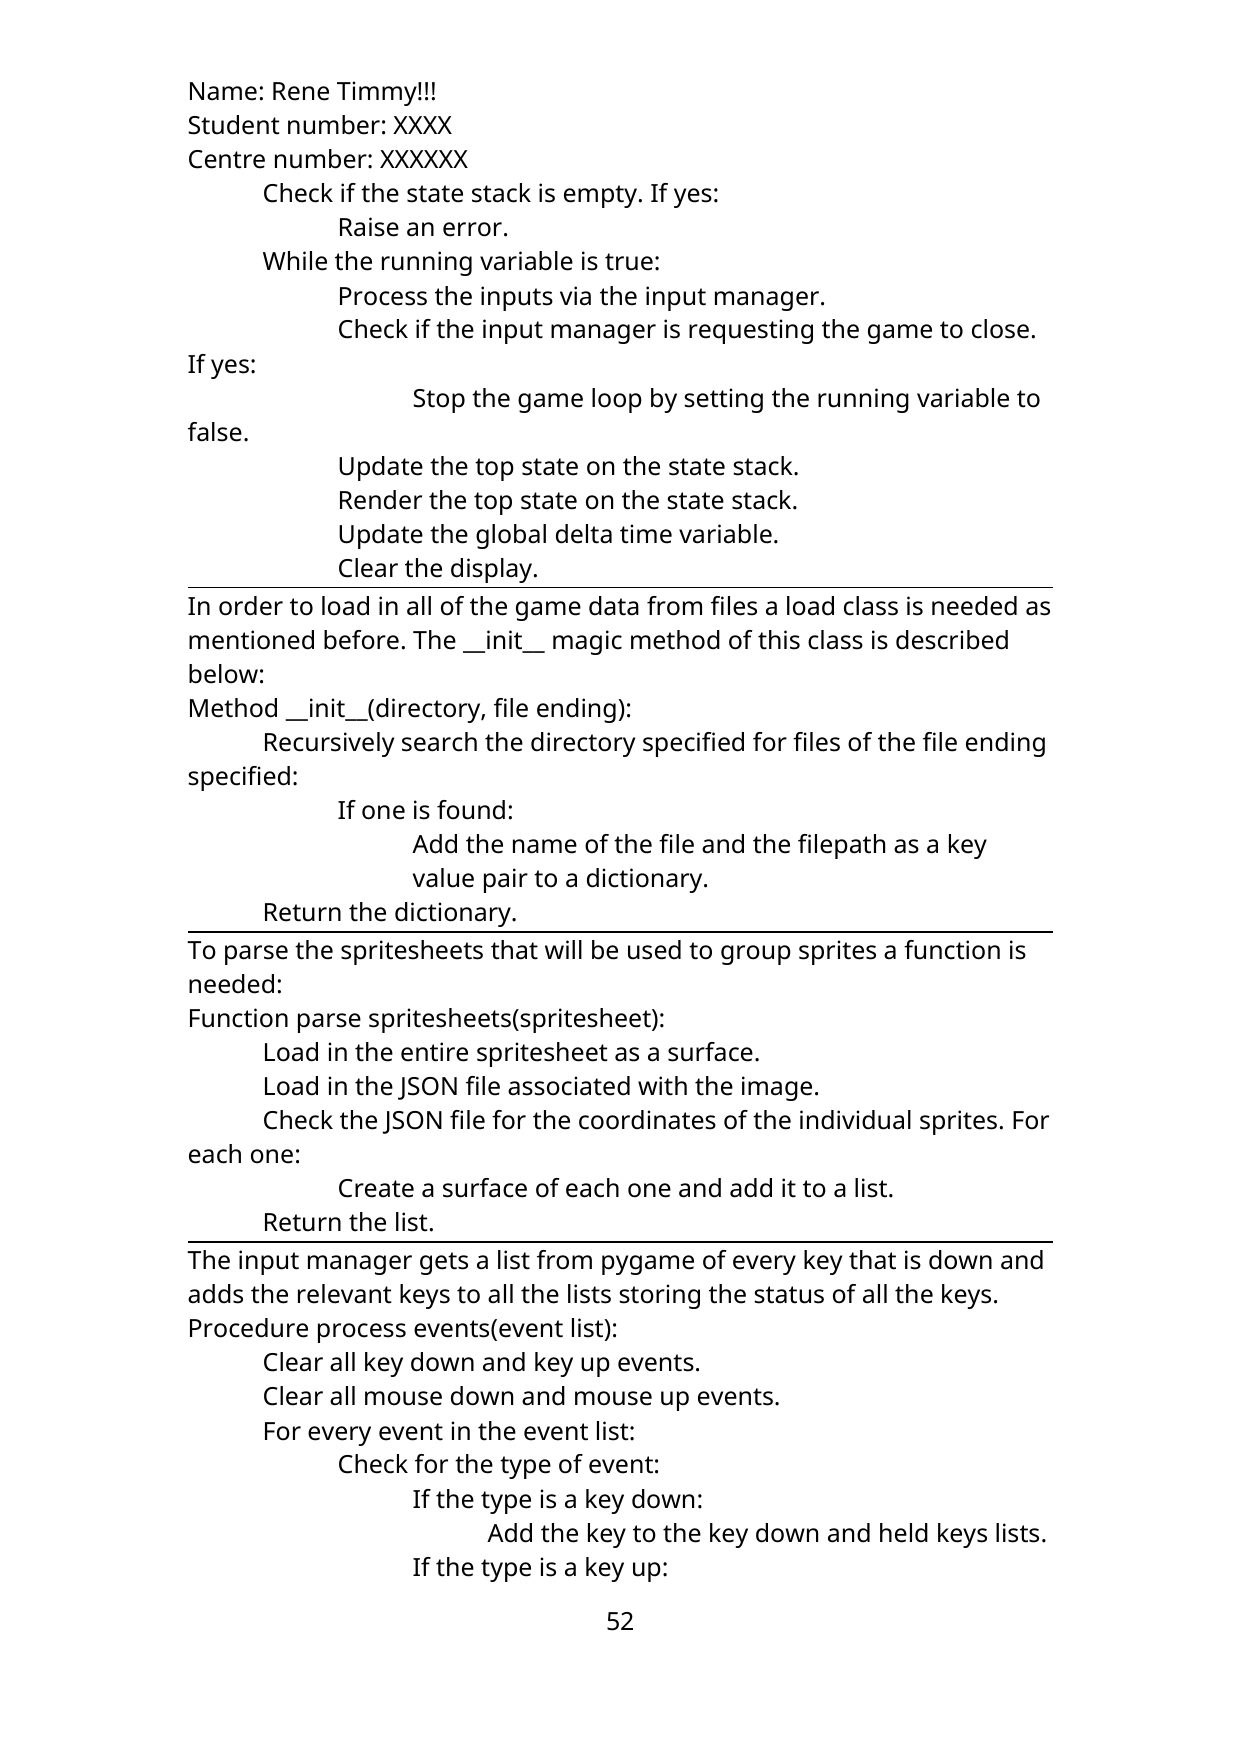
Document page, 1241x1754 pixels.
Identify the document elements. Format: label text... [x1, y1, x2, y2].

text Load in the JSON file associated with the image. [187, 1069, 1053, 1103]
text Add the key to the key down and held keys lists. [187, 1515, 1053, 1549]
text Create a surface of each one and add it to a list. [187, 1171, 1053, 1205]
text Check for the type of event: [187, 1447, 1053, 1481]
text While the running variable is true: [187, 244, 1053, 278]
text Check the JSON file for the coordinates of the individual sprites. For each one: [187, 1103, 1053, 1171]
text Clear all mouse down and mouse up events. [187, 1379, 1053, 1413]
text If the type is a key up: [187, 1549, 1053, 1583]
text If one is found: [262, 793, 1053, 827]
text Update the top state on the state stack. [187, 448, 1053, 482]
text To parse the spritesheets that will be used to group sprites a function is needed: [187, 933, 1053, 1001]
text Return the dictionary. [187, 895, 1053, 933]
text Clear all key down and key up events. [187, 1345, 1053, 1379]
text Check if the input manager is requesting the game to close. If yes: [187, 312, 1053, 380]
text Raise an error. [187, 210, 1053, 244]
text Process the inputs via the input manager. [187, 278, 1053, 312]
text Add the name of the file and the filepath as a key value pair to a dictionary. [412, 827, 1053, 895]
text For every event in the event list: [187, 1413, 1053, 1447]
text Clear the display. [187, 551, 1053, 588]
text Procedure process events(event list): [187, 1311, 1053, 1345]
text Function parse spritesheets(spritesheet): [187, 1001, 1053, 1035]
text Method __init__(directory, file ending): [187, 691, 1053, 724]
text Load in the entire spritesheet as a surface. [187, 1035, 1053, 1069]
text Render the top state on the state stack. [187, 482, 1053, 517]
text Return the list. [187, 1205, 1053, 1243]
text Check if the state stack is empty. If yes: [187, 176, 1053, 210]
text Recursively search the directory specified for files of the file ending specified: [187, 724, 1053, 793]
text Update the global delta time variable. [187, 517, 1053, 551]
text The input manager gets a list from pygame of every key that is down and adds the relevant keys to all the lists storing the status of all the keys. [187, 1243, 1053, 1311]
text In order to load in all of the game data from files a load class is needed as mentioned before. The __init__ magic method of this class is described below: [187, 588, 1053, 691]
text Stop the game loop by setting the running variable to false. [187, 380, 1053, 448]
text If the type is a key down: [187, 1481, 1053, 1515]
